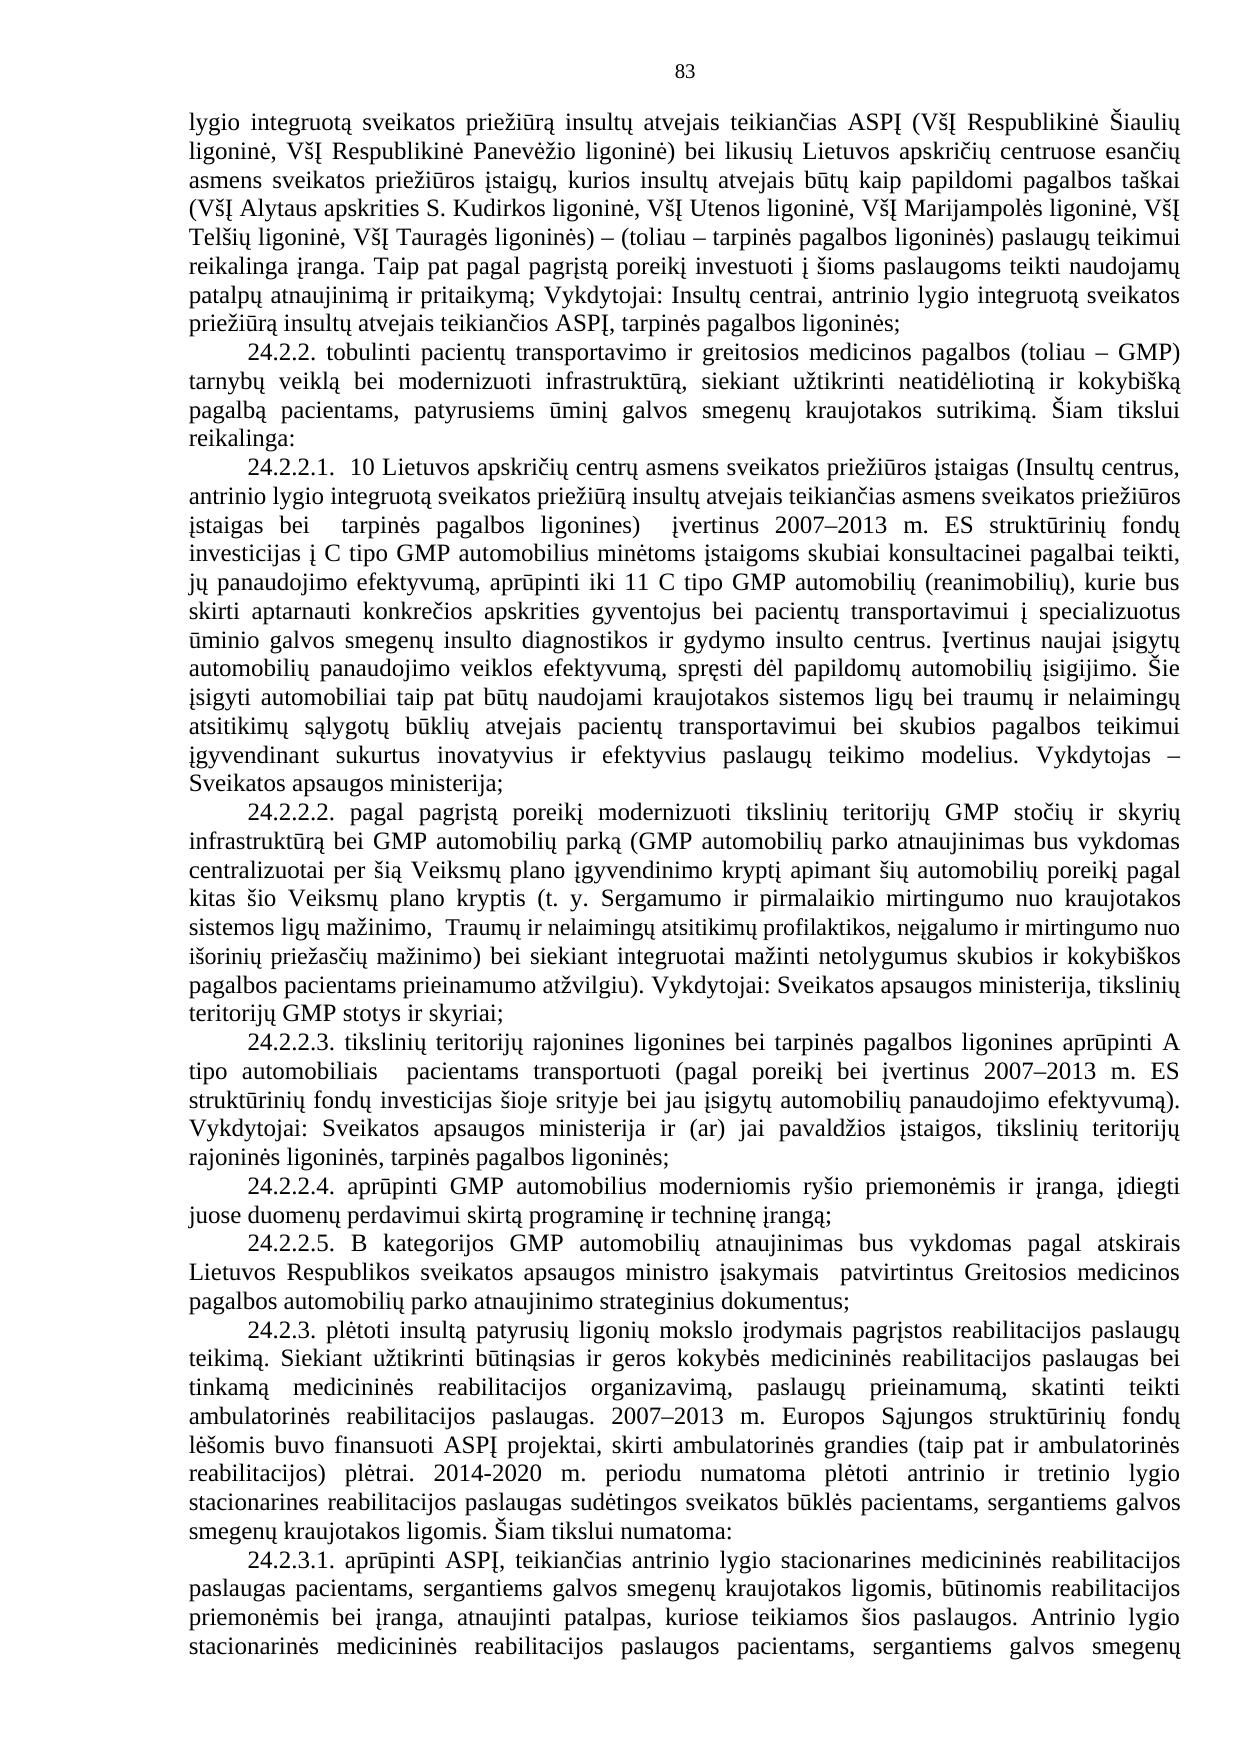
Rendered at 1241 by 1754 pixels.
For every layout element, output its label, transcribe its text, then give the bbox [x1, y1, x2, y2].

text 24.2.2. tobulinti pacientų transportavimo ir greitosios medicinos pagalbos (toliau – GMP) tarnybų veiklą bei modernizuoti infrastruktūrą, siekiant užtikrinti neatidėliotiną ir kokybišką pagalbą pacientams, patyrusiems ūminį galvos smegenų kraujotakos sutrikimą. Šiam tikslui reikalinga: [188, 337, 1181, 452]
text 24.2.3. plėtoti insultą patyrusių ligonių mokslo įrodymais pagrįstos reabilitacijos paslaugų teikimą. Siekiant užtikrinti būtinąsias ir geros kokybės medicininės reabilitacijos paslaugas bei tinkamą medicininės reabilitacijos organizavimą, paslaugų prieinamumą, skatinti teikti ambulatorinės reabilitacijos paslaugas. 2007–2013 m. Europos Sąjungos struktūrinių fondų lėšomis buvo finansuoti ASPĮ projektai, skirti ambulatorinės grandies (taip pat ir ambulatorinės reabilitacijos) plėtrai. 2014-2020 m. periodu numatoma plėtoti antrinio ir tretinio lygio stacionarines reabilitacijos paslaugas sudėtingos sveikatos būklės pacientams, sergantiems galvos smegenų kraujotakos ligomis. Šiam tikslui numatoma: [188, 1315, 1181, 1545]
text 24.2.2.4. aprūpinti GMP automobilius moderniomis ryšio priemonėmis ir įranga, įdiegti juose duomenų perdavimui skirtą programinę ir techninę įrangą; [188, 1171, 1181, 1228]
text 24.2.3.1. aprūpinti ASPĮ, teikiančias antrinio lygio stacionarines medicininės reabilitacijos paslaugas pacientams, sergantiems galvos smegenų kraujotakos ligomis, būtinomis reabilitacijos priemonėmis bei įranga, atnaujinti patalpas, kuriose teikiamos šios paslaugos. Antrinio lygio stacionarinės medicininės reabilitacijos paslaugos pacientams, sergantiems galvos smegenų [188, 1545, 1181, 1660]
text 24.2.2.3. tikslinių teritorijų rajonines ligonines bei tarpinės pagalbos ligonines aprūpinti A tipo automobiliais pacientams transportuoti (pagal poreikį bei įvertinus 2007–2013 m. ES struktūrinių fondų investicijas šioje srityje bei jau įsigytų automobilių panaudojimo efektyvumą). Vykdytojai: Sveikatos apsaugos ministerija ir (ar) jai pavaldžios įstaigos, tikslinių teritorijų rajoninės ligoninės, tarpinės pagalbos ligoninės; [188, 1027, 1181, 1171]
text 24.2.2.1. 10 Lietuvos apskričių centrų asmens sveikatos priežiūros įstaigas (Insultų centrus, antrinio lygio integruotą sveikatos priežiūrą insultų atvejais teikiančias asmens sveikatos priežiūros įstaigas bei tarpinės pagalbos ligonines) įvertinus 2007–2013 m. ES struktūrinių fondų investicijas į C tipo GMP automobilius minėtoms įstaigoms skubiai konsultacinei pagalbai teikti, jų panaudojimo efektyvumą, aprūpinti iki 11 C tipo GMP automobilių (reanimobilių), kurie bus skirti aptarnauti konkrečios apskrities gyventojus bei pacientų transportavimui į specializuotus ūminio galvos smegenų insulto diagnostikos ir gydymo insulto centrus. Įvertinus naujai įsigytų automobilių panaudojimo veiklos efektyvumą, spręsti dėl papildomų automobilių įsigijimo. Šie įsigyti automobiliai taip pat būtų naudojami kraujotakos sistemos ligų bei traumų ir nelaimingų atsitikimų sąlygotų būklių atvejais pacientų transportavimui bei skubios pagalbos teikimui įgyvendinant sukurtus inovatyvius ir efektyvius paslaugų teikimo modelius. Vykdytojas – Sveikatos apsaugos ministerija; [188, 452, 1181, 797]
text 24.2.2.5. B kategorijos GMP automobilių atnaujinimas bus vykdomas pagal atskirais Lietuvos Respublikos sveikatos apsaugos ministro įsakymais patvirtintus Greitosios medicinos pagalbos automobilių parko atnaujinimo strateginius dokumentus; [188, 1228, 1181, 1315]
text 24.2.2.2. pagal pagrįstą poreikį modernizuoti tikslinių teritorijų GMP stočių ir skyrių infrastruktūrą bei GMP automobilių parką (GMP automobilių parko atnaujinimas bus vykdomas centralizuotai per šią Veiksmų plano įgyvendinimo kryptį apimant šių automobilių poreikį pagal kitas šio Veiksmų plano kryptis (t. y. Sergamumo ir pirmalaikio mirtingumo nuo kraujotakos sistemos ligų mažinimo, Traumų ir nelaimingų atsitikimų profilaktikos, neįgalumo ir mirtingumo nuo išorinių priežasčių mažinimo) bei siekiant integruotai mažinti netolygumus skubios ir kokybiškos pagalbos pacientams prieinamumo atžvilgiu). Vykdytojai: Sveikatos apsaugos ministerija, tikslinių teritorijų GMP stotys ir skyriai; [188, 797, 1181, 1027]
text lygio integruotą sveikatos priežiūrą insultų atvejais teikiančias ASPĮ (VšĮ Respublikinė Šiaulių ligoninė, VšĮ Respublikinė Panevėžio ligoninė) bei likusių Lietuvos apskričių centruose esančių asmens sveikatos priežiūros įstaigų, kurios insultų atvejais būtų kaip papildomi pagalbos taškai (VšĮ Alytaus apskrities S. Kudirkos ligoninė, VšĮ Utenos ligoninė, VšĮ Marijampolės ligoninė, VšĮ Telšių ligoninė, VšĮ Tauragės ligoninės) – (toliau – tarpinės pagalbos ligoninės) paslaugų teikimui reikalinga įranga. Taip pat pagal pagrįstą poreikį investuoti į šioms paslaugoms teikti naudojamų patalpų atnaujinimą ir pritaikymą; Vykdytojai: Insultų centrai, antrinio lygio integruotą sveikatos priežiūrą insultų atvejais teikiančios ASPĮ, tarpinės pagalbos ligoninės; [188, 107, 1181, 337]
